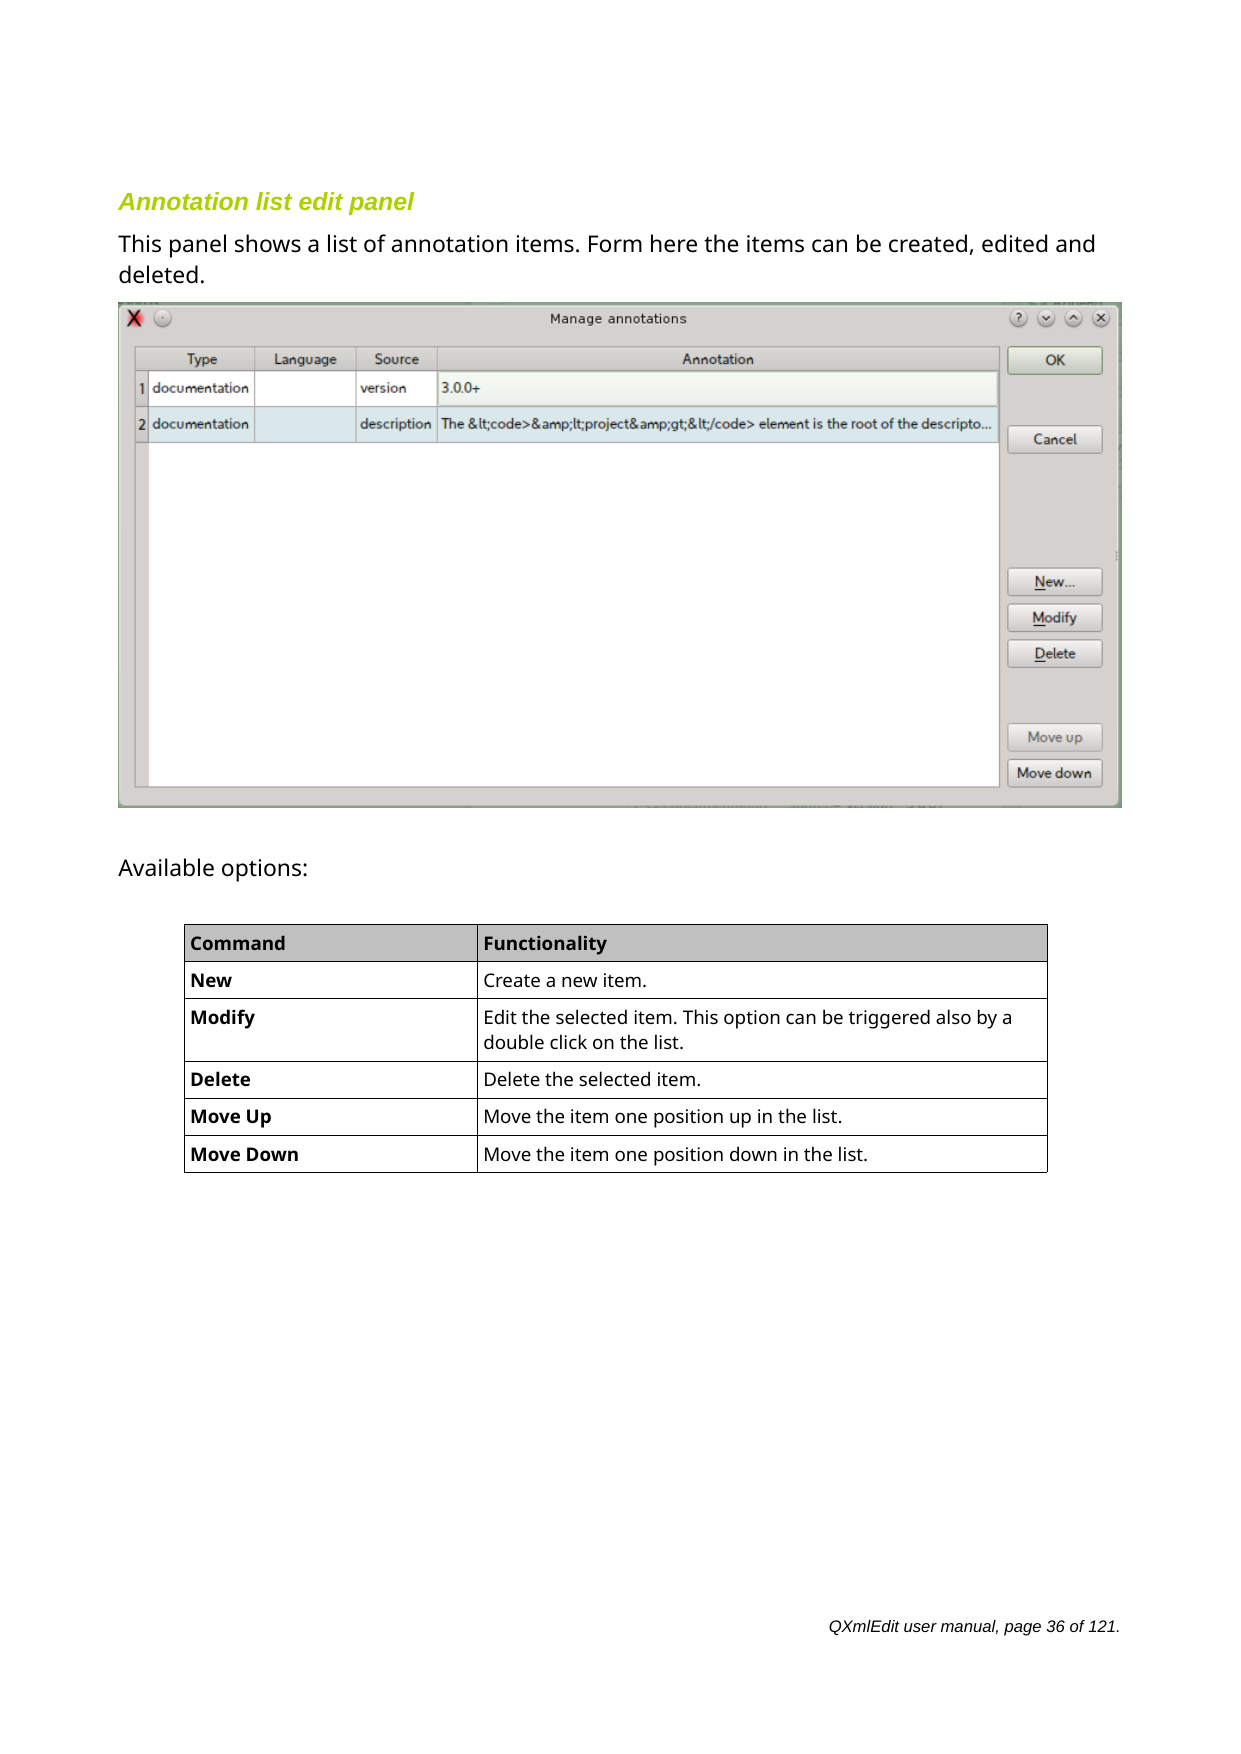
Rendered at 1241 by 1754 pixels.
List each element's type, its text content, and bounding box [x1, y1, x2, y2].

table_cell Move Up [185, 1099, 477, 1135]
subtitle Annotation list edit panel [118, 187, 1122, 215]
text Available options: [118, 852, 1122, 883]
table_cell New [185, 962, 477, 998]
text This panel shows a list of annotation items. Form here the items can be created, edited and deleted. [118, 228, 1122, 290]
table_header Command [185, 925, 477, 961]
table_cell Modify [185, 999, 477, 1061]
table_cell Move the item one position up in the list. [478, 1099, 1047, 1135]
table_cell Move Down [185, 1136, 477, 1172]
table_cell Move the item one position down in the list. [478, 1136, 1047, 1172]
table_cell Edit the selected item. This option can be triggered also by a double click on the list. [478, 999, 1047, 1061]
table_cell Create a new item. [478, 962, 1047, 998]
picture [118, 302, 1122, 808]
table_cell Delete the selected item. [478, 1062, 1047, 1098]
table_header Functionality [478, 925, 1047, 961]
table_cell Delete [185, 1062, 477, 1098]
